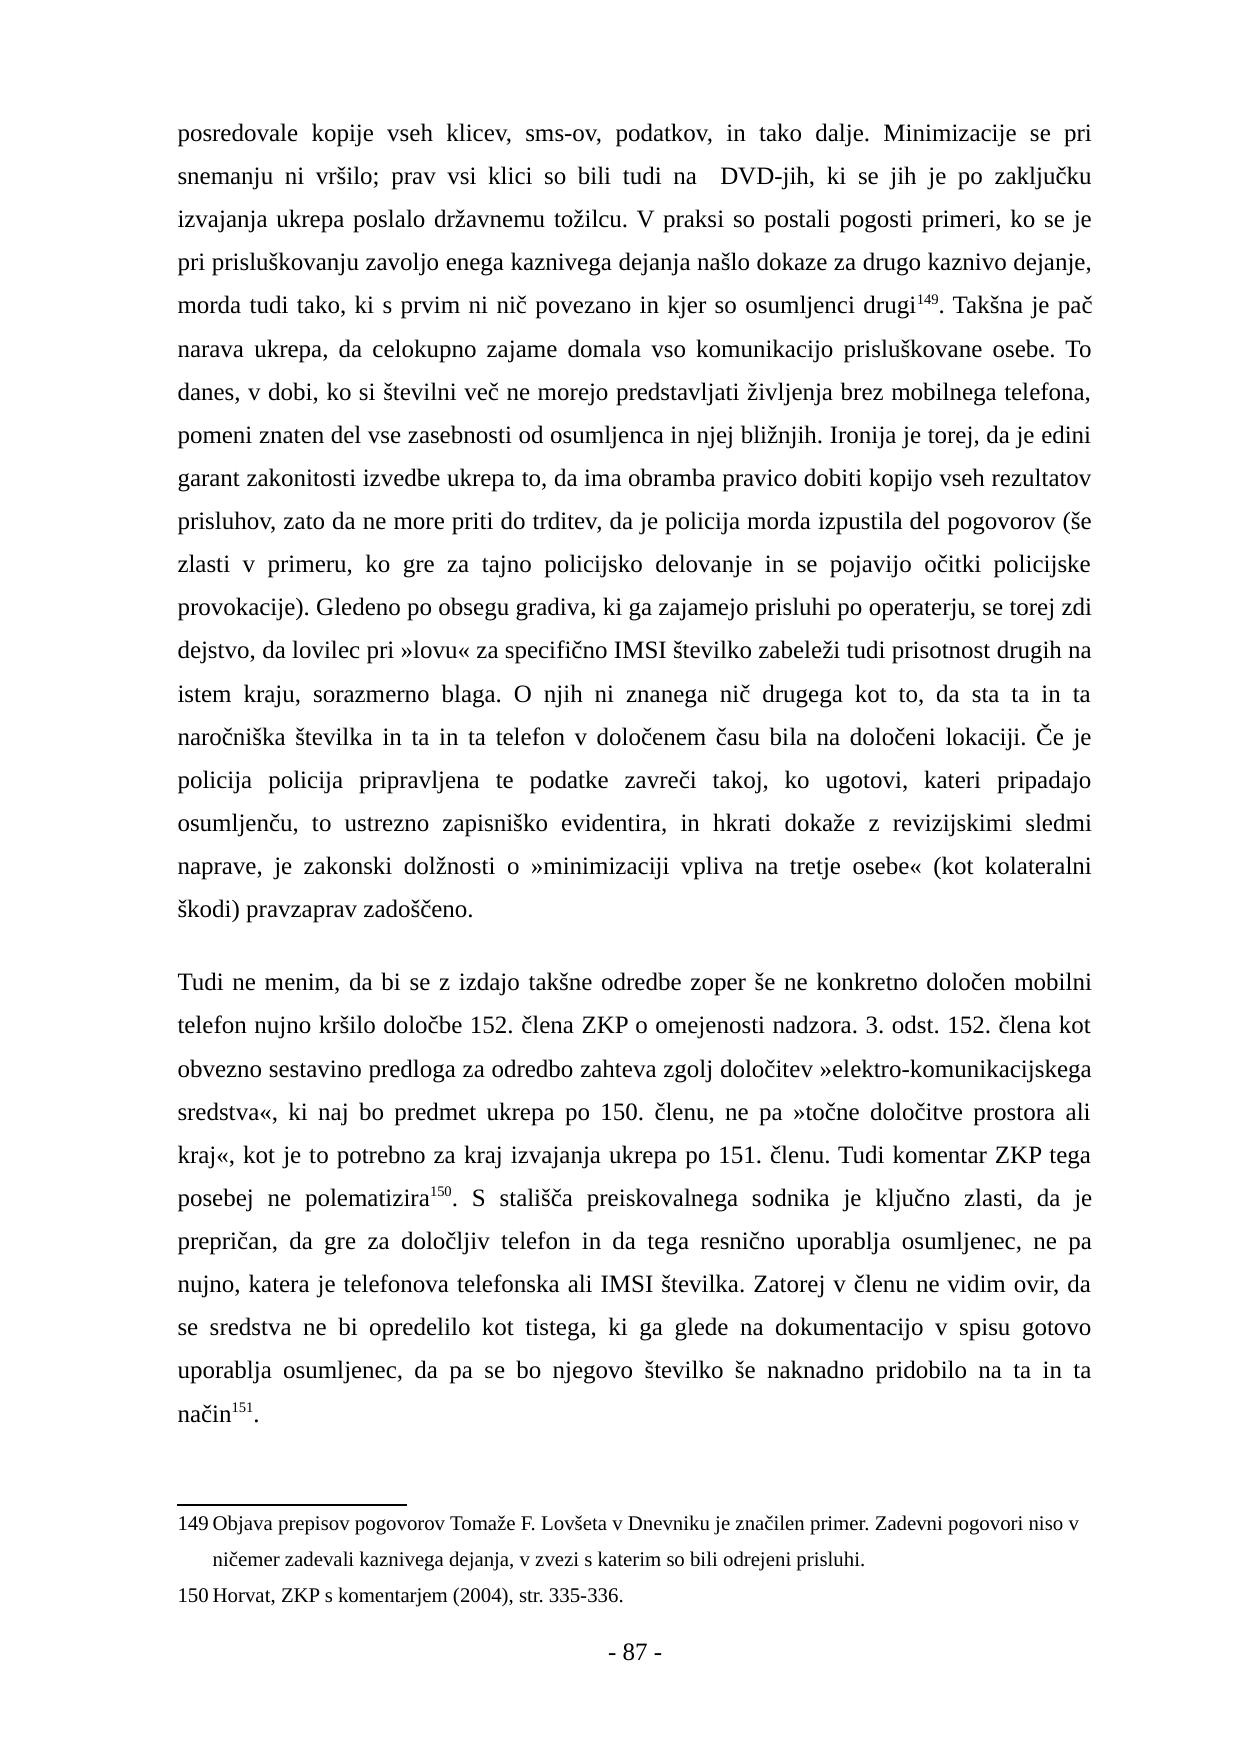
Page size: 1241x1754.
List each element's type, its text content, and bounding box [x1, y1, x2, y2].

text Horvat, ZKP s komentarjem (2004), str. 335-336. [177, 1583, 1093, 1607]
text posredovale kopije vseh klicev, sms-ov, podatkov, in tako dalje. Minimizacije se pri snemanju ni vršilo; prav vsi klici so bili tudi na DVD-jih, ki se jih je po zaključku izvajanja ukrepa poslalo državnemu tožilcu. V praksi so postali pogosti primeri, ko se je pri prisluškovanju zavoljo enega kaznivega dejanja našlo dokaze za drugo kaznivo dejanje, morda tudi tako, ki s prvim ni nič povezano in kjer so osumljenci drugi. Takšna je pač narava ukrepa, da celokupno zajame domala vso komunikacijo prisluškovane osebe. To danes, v dobi, ko si številni več ne morejo predstavljati življenja brez mobilnega telefona, pomeni znaten del vse zasebnosti od osumljenca in njej bližnjih. Ironija je torej, da je edini garant zakonitosti izvedbe ukrepa to, da ima obramba pravico dobiti kopijo vseh rezultatov prisluhov, zato da ne more priti do trditev, da je policija morda izpustila del pogovorov (še zlasti v primeru, ko gre za tajno policijsko delovanje in se pojavijo očitki policijske provokacije). Gledeno po obsegu gradiva, ki ga zajamejo prisluhi po operaterju, se torej zdi dejstvo, da lovilec pri »lovu« za specifično IMSI številko zabeleži tudi prisotnost drugih na istem kraju, sorazmerno blaga. O njih ni znanega nič drugega kot to, da sta ta in ta naročniška številka in ta in ta telefon v določenem času bila na določeni lokaciji. Če je policija policija pripravljena te podatke zavreči takoj, ko ugotovi, kateri pripadajo osumljenču, to ustrezno zapisniško evidentira, in hkrati dokaže z revizijskimi sledmi naprave, je zakonski dolžnosti o »minimizaciji vpliva na tretje osebe« (kot kolateralni škodi) pravzaprav zadoščeno. [177, 118, 1093, 923]
text Tudi ne menim, da bi se z izdajo takšne odredbe zoper še ne konkretno določen mobilni telefon nujno kršilo določbe 152. člena ZKP o omejenosti nadzora. 3. odst. 152. člena kot obvezno sestavino predloga za odredbo zahteva zgolj določitev »elektro-komunikacijskega sredstva«, ki naj bo predmet ukrepa po 150. členu, ne pa »točne določitve prostora ali kraj«, kot je to potrebno za kraj izvajanja ukrepa po 151. členu. Tudi komentar ZKP tega posebej ne polematizira. S stališča preiskovalnega sodnika je ključno zlasti, da je prepričan, da gre za določljiv telefon in da tega resnično uporablja osumljenec, ne pa nujno, katera je telefonova telefonska ali IMSI številka. Zatorej v členu ne vidim ovir, da se sredstva ne bi opredelilo kot tistega, ki ga glede na dokumentacijo v spisu gotovo uporablja osumljenec, da pa se bo njegovo številko še naknadno pridobilo na ta in ta način. [177, 967, 1093, 1427]
text Objava prepisov pogovorov Tomaže F. Lovšeta v Dnevniku je značilen primer. Zadevni pogovori niso v ničemer zadevali kaznivega dejanja, v zvezi s katerim so bili odrejeni prisluhi. [177, 1511, 1093, 1571]
